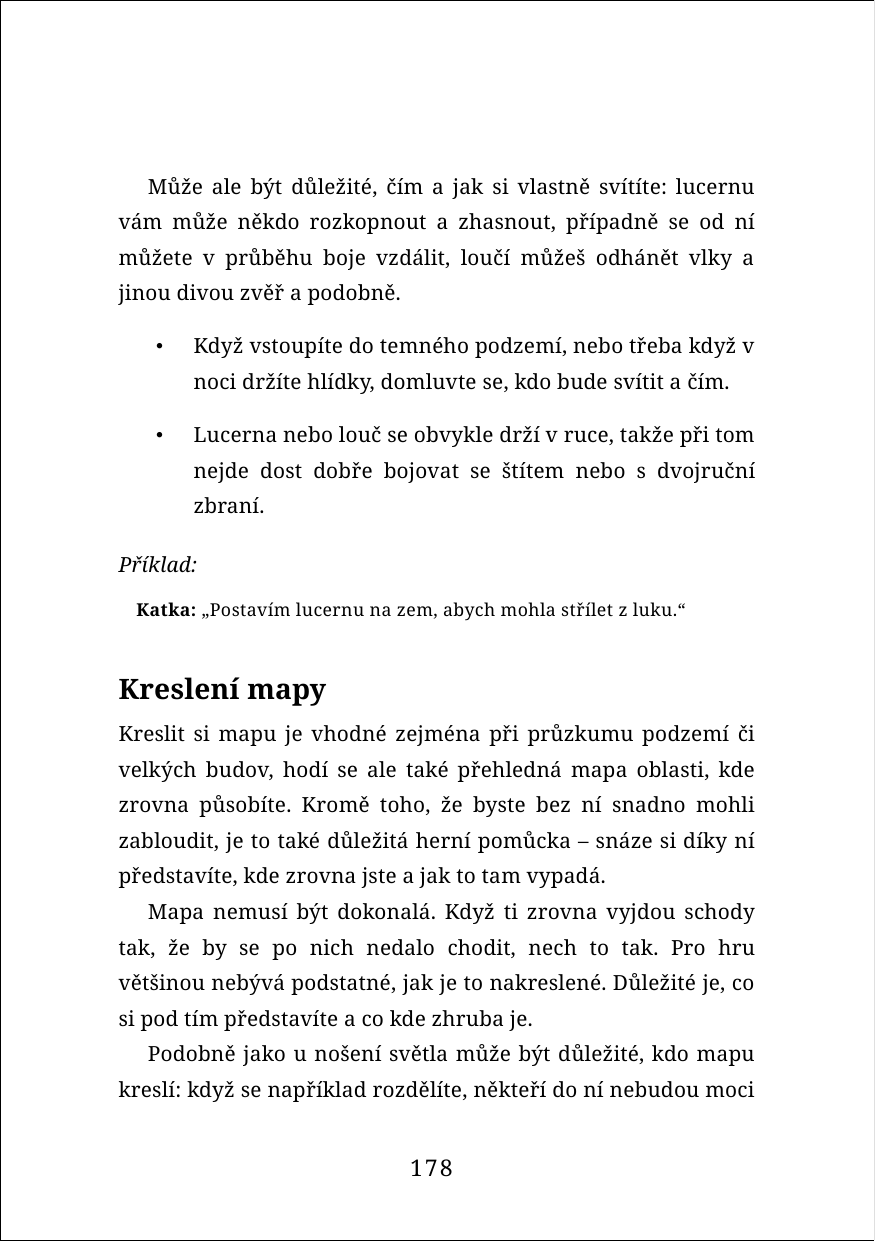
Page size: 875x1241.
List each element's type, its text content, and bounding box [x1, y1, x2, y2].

text Katka: „Postavím lucernu na zem, abych mohla střílet z luku.“ [136, 598, 756, 622]
subtitle Kreslení mapy [118, 669, 756, 708]
text Kreslit si mapu je vhodné zejména při průzkumu podzemí či velkých budov, hodí se ale také přehledná mapa oblasti, kde zrovna působíte. Kromě toho, že byste bez ní snadno mohli zabloudit, je to také důležitá herní pomůcka – snáze si díky ní představíte, kde zrovna jste a jak to tam vypadá. Mapa nemusí být dokonalá. Když ti zrovna vyjdou schody tak, že by se po nich nedalo chodit, nech to tak. Pro hru většinou nebývá podstatné, jak je to nakreslené. Důležité je, co si pod tím představíte a co kde zhruba je. Podobně jako u nošení světla může být důležité, kdo mapu kreslí: když se například rozdělíte, někteří do ní nebudou moci [118, 719, 756, 1103]
text Může ale být důležité, čím a jak si vlastně svítíte: lucernu vám může někdo rozkopnout a zhasnout, případně se od ní můžete v průběhu boje vzdálit, loučí můžeš odhánět vlky a jinou divou zvěř a podobně. [118, 172, 756, 307]
list Když vstoupíte do temného podzemí, nebo třeba když v noci držíte hlídky, domluvte se, kdo bude svítit a čím. [156, 332, 756, 396]
text Příklad: [118, 551, 756, 579]
list Lucerna nebo louč se obvykle drží v ruce, takže při tom nejde dost dobře bojovat se štítem nebo s dvojruční zbraní. [156, 420, 756, 520]
